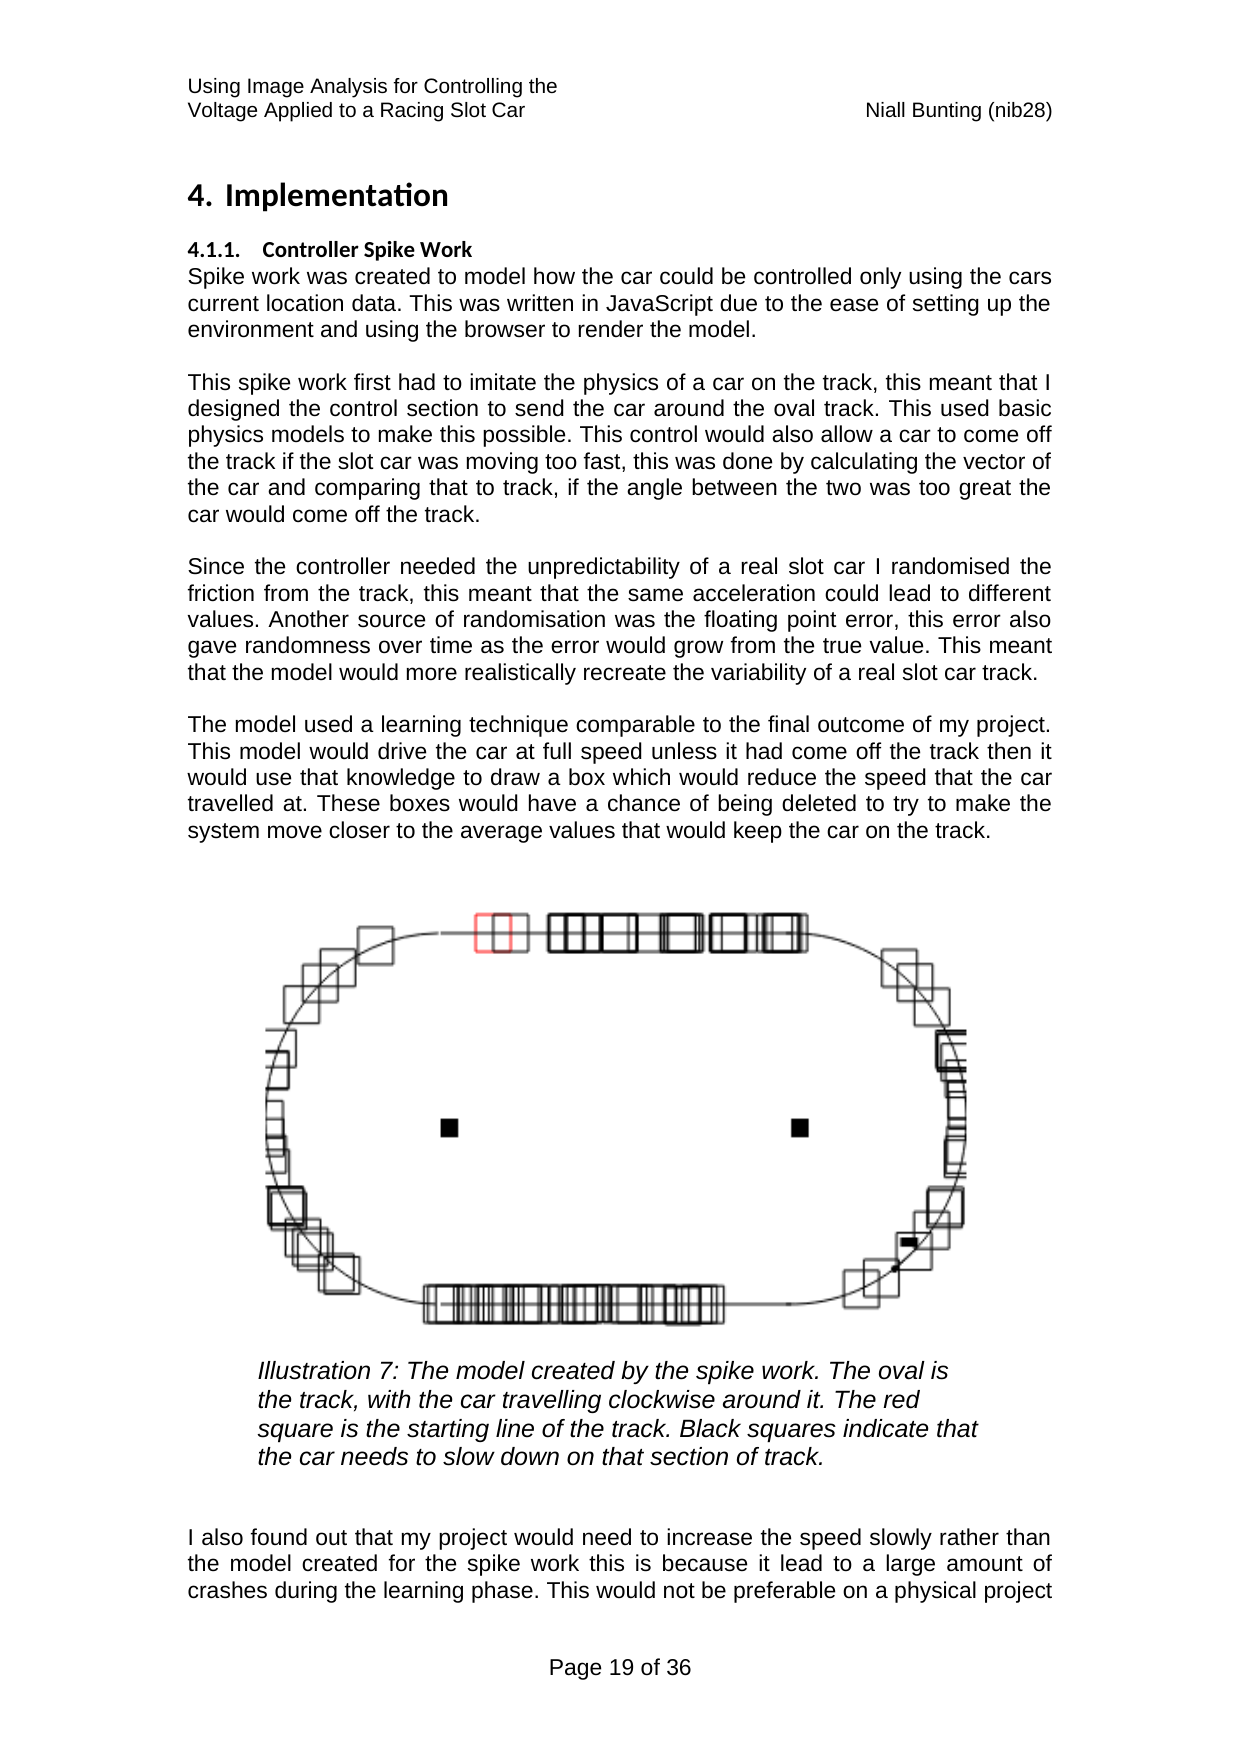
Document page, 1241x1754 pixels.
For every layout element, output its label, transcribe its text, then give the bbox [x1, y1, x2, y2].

subtitle Implementation [187, 174, 1053, 214]
picture [257, 882, 983, 970]
text The model used a learning technique comparable to the final outcome of my project. This model would drive the car at full speed unless it had come off the track then it would use that knowledge to draw a box which would reduce the speed that the car travelled at. These boxes would have a chance of being deleted to try to make the system move closer to the average values that would keep the car on the track. [187, 711, 1053, 843]
subtitle Controller Spike Work [187, 235, 1053, 263]
text Since the controller needed the unpredictability of a real slot car I randomised the friction from the track, this meant that the same acceleration could lead to different values. Another source of randomisation was the floating point error, this error also gave randomness over time as the error would grow from the true value. This meant that the model would more realistically recreate the variability of a real slot car track. [187, 553, 1053, 685]
text Spike work was created to model how the car could be controlled only using the cars current location data. This was written in JavaScript due to the ease of setting up the environment and using the browser to render the model. [187, 263, 1053, 342]
text I also found out that my project would need to increase the speed slowly rather than the model created for the spike work this is because it lead to a large amount of crashes during the learning phase. This would not be preferable on a physical project [187, 1524, 1053, 1603]
text Illustration 7: The model created by the spike work. The oval is the track, with the car travelling clockwise around it. The red square is the starting line of the track. Black squares indicate that the car needs to slow down on that section of track. [257, 970, 983, 1471]
text This spike work first had to imitate the physics of a car on the track, this meant that I designed the control section to send the car around the oval track. This used basic physics models to make this possible. This control would also allow a car to come off the track if the slot car was moving too fast, this was done by calculating the vector of the car and comparing that to track, if the angle between the two was too great the car would come off the track. [187, 369, 1053, 527]
